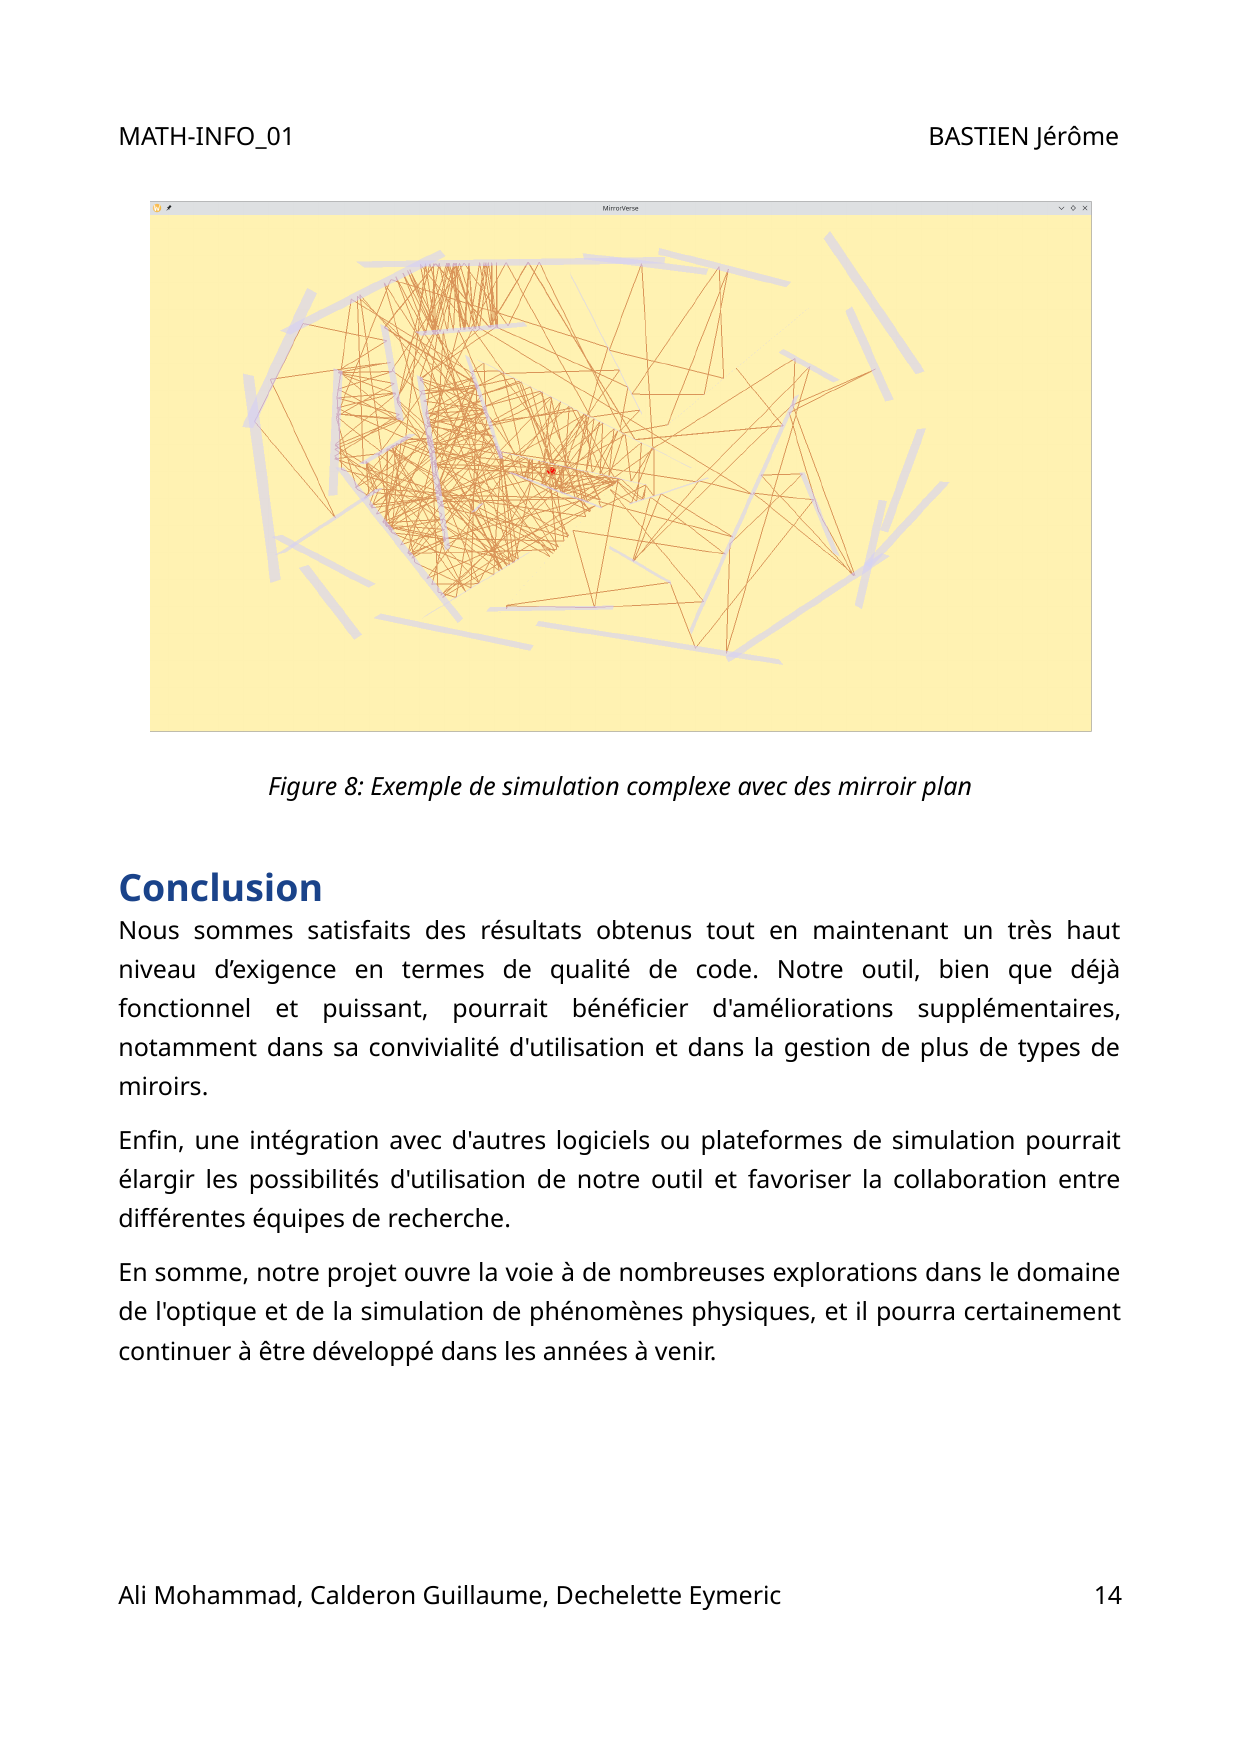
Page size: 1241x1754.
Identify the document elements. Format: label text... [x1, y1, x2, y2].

picture [118, 175, 1123, 769]
text En somme, notre projet ouvre la voie à de nombreuses explorations dans le domaine de l'optique et de la simulation de phénomènes physiques, et il pourra certainement continuer à être développé dans les années à venir. [118, 1255, 1122, 1367]
text Nous sommes satisfaits des résultats obtenus tout en maintenant un très haut niveau d’exigence en termes de qualité de code. Notre outil, bien que déjà fonctionnel et puissant, pourrait bénéficier d'améliorations supplémentaires, notamment dans sa convivialité d'utilisation et dans la gestion de plus de types de miroirs. [118, 912, 1122, 1103]
text Enfin, une intégration avec d'autres logiciels ou plateformes de simulation pourrait élargir les possibilités d'utilisation de notre outil et favoriser la collaboration entre différentes équipes de recherche. [118, 1123, 1122, 1235]
subtitle Conclusion [118, 861, 1122, 912]
text Figure 8: Exemple de simulation complexe avec des mirroir plan [118, 769, 1122, 802]
